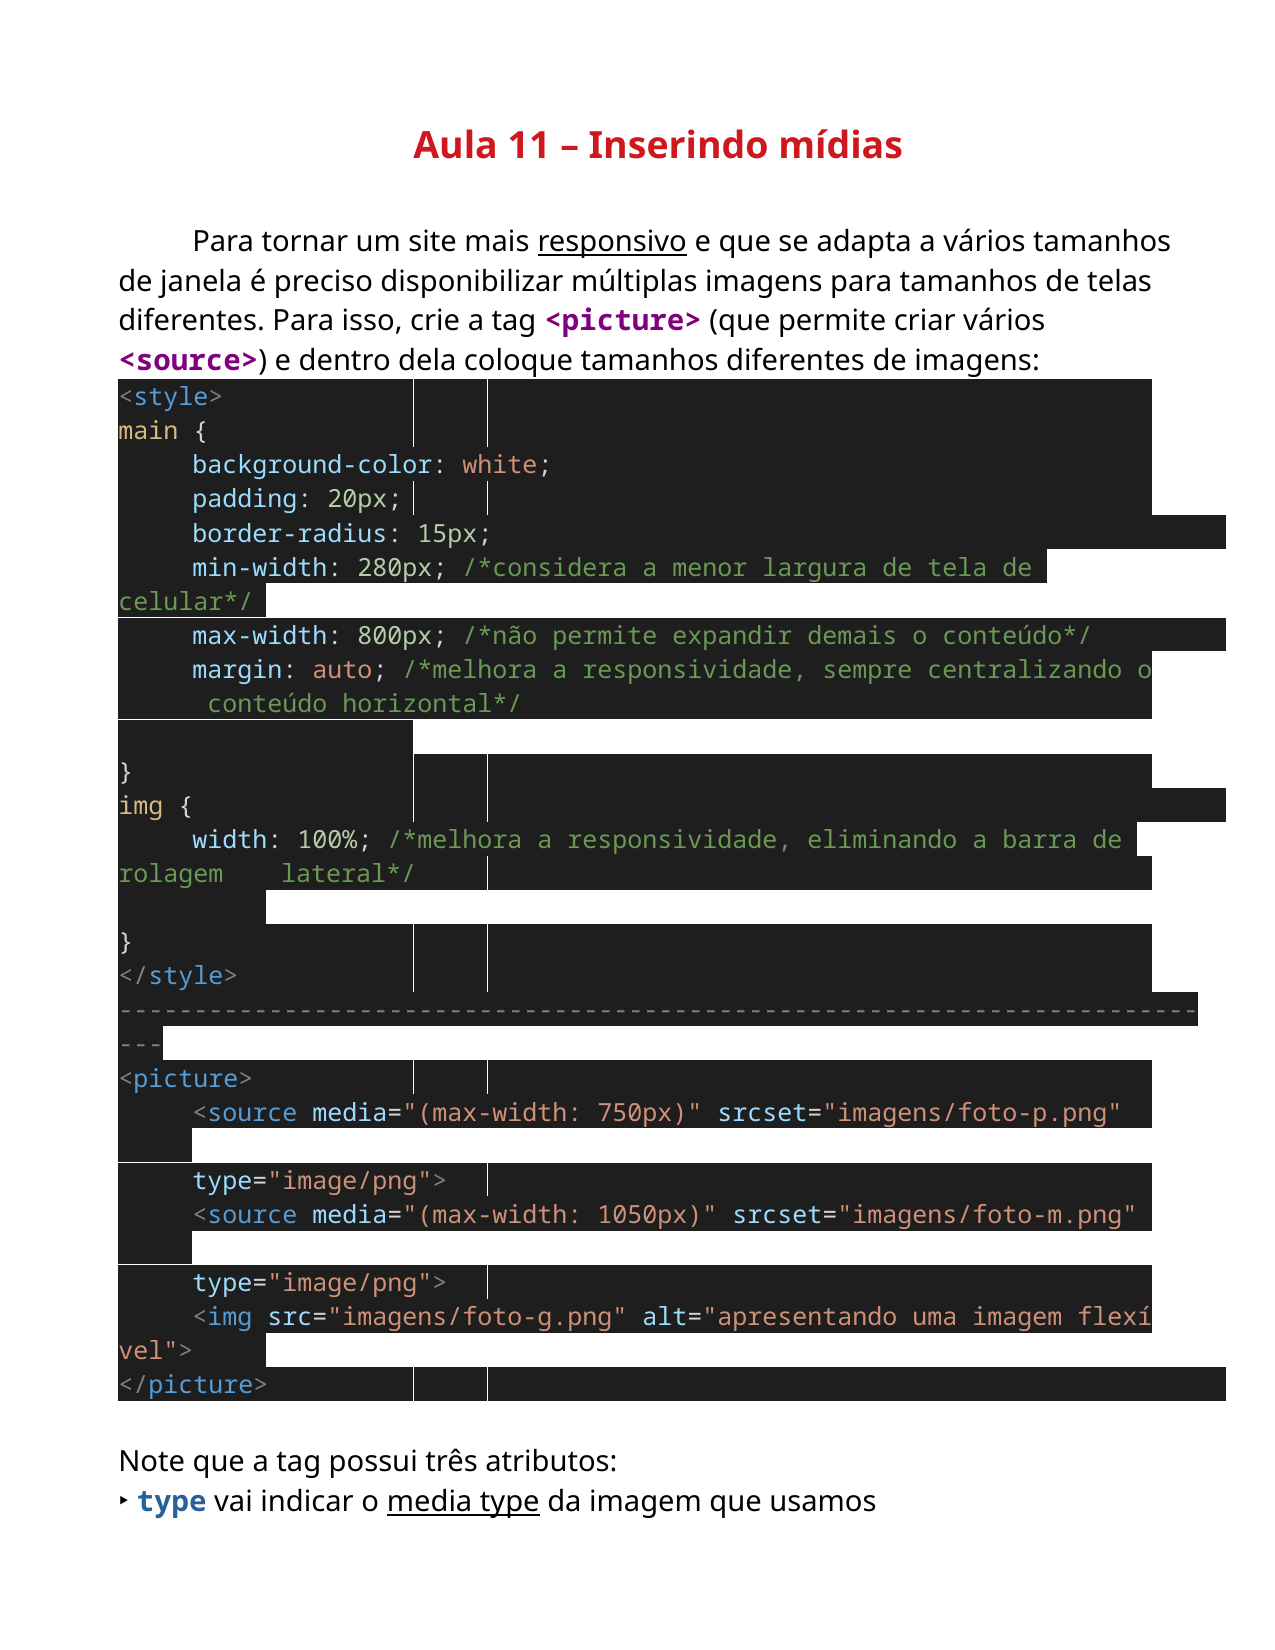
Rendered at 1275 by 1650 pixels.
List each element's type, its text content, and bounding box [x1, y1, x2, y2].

text border-radius: 15px; [118, 515, 1157, 549]
text Note que a tag possui três atributos: [118, 1441, 1198, 1480]
text min-width: 280px; /*considera a menor largura de tela de celular*/ [118, 549, 1157, 617]
text ‣ type vai indicar o media type da imagem que usamos [118, 1480, 1198, 1520]
text Aula 11 – Inserindo mídias [118, 118, 1198, 169]
text <source media="(max-width: 750px)" srcset="imagens/foto-p.png" type="image/png"> [118, 1094, 1157, 1196]
text </picture> [118, 1367, 1157, 1401]
text padding: 20px; [118, 481, 1157, 515]
text <picture> [118, 1060, 1198, 1094]
text } [118, 924, 1157, 958]
text } [118, 754, 1157, 788]
text main { [118, 413, 1157, 447]
text margin: auto; /*melhora a responsividade, sempre centralizando o conteúdo horizontal*/ [118, 651, 1157, 754]
text <img src="imagens/foto-g.png" alt="apresentando uma imagem flexível"> [118, 1299, 1157, 1367]
text max-width: 800px; /*não permite expandir demais o conteúdo*/ [118, 617, 1157, 651]
text width: 100%; /*melhora a responsividade, eliminando a barra de rolagem lateral*/ [118, 822, 1157, 924]
text --------------------------------------------------------------------------- [118, 992, 1198, 1060]
text img { [118, 788, 1157, 822]
text Para tornar um site mais responsivo e que se adapta a vários tamanhos de janela é preciso disponibilizar múltiplas imagens para tamanhos de telas diferentes. Para isso, crie a tag <picture> (que permite criar vários <source>) e dentro dela coloque tamanhos diferentes de imagens: [118, 220, 1198, 379]
text <style> [118, 379, 1157, 413]
text background-color: white; [118, 447, 1157, 481]
text <source media="(max-width: 1050px)" srcset="imagens/foto-m.png" type="image/png"> [118, 1196, 1157, 1299]
text </style> [118, 958, 1198, 992]
